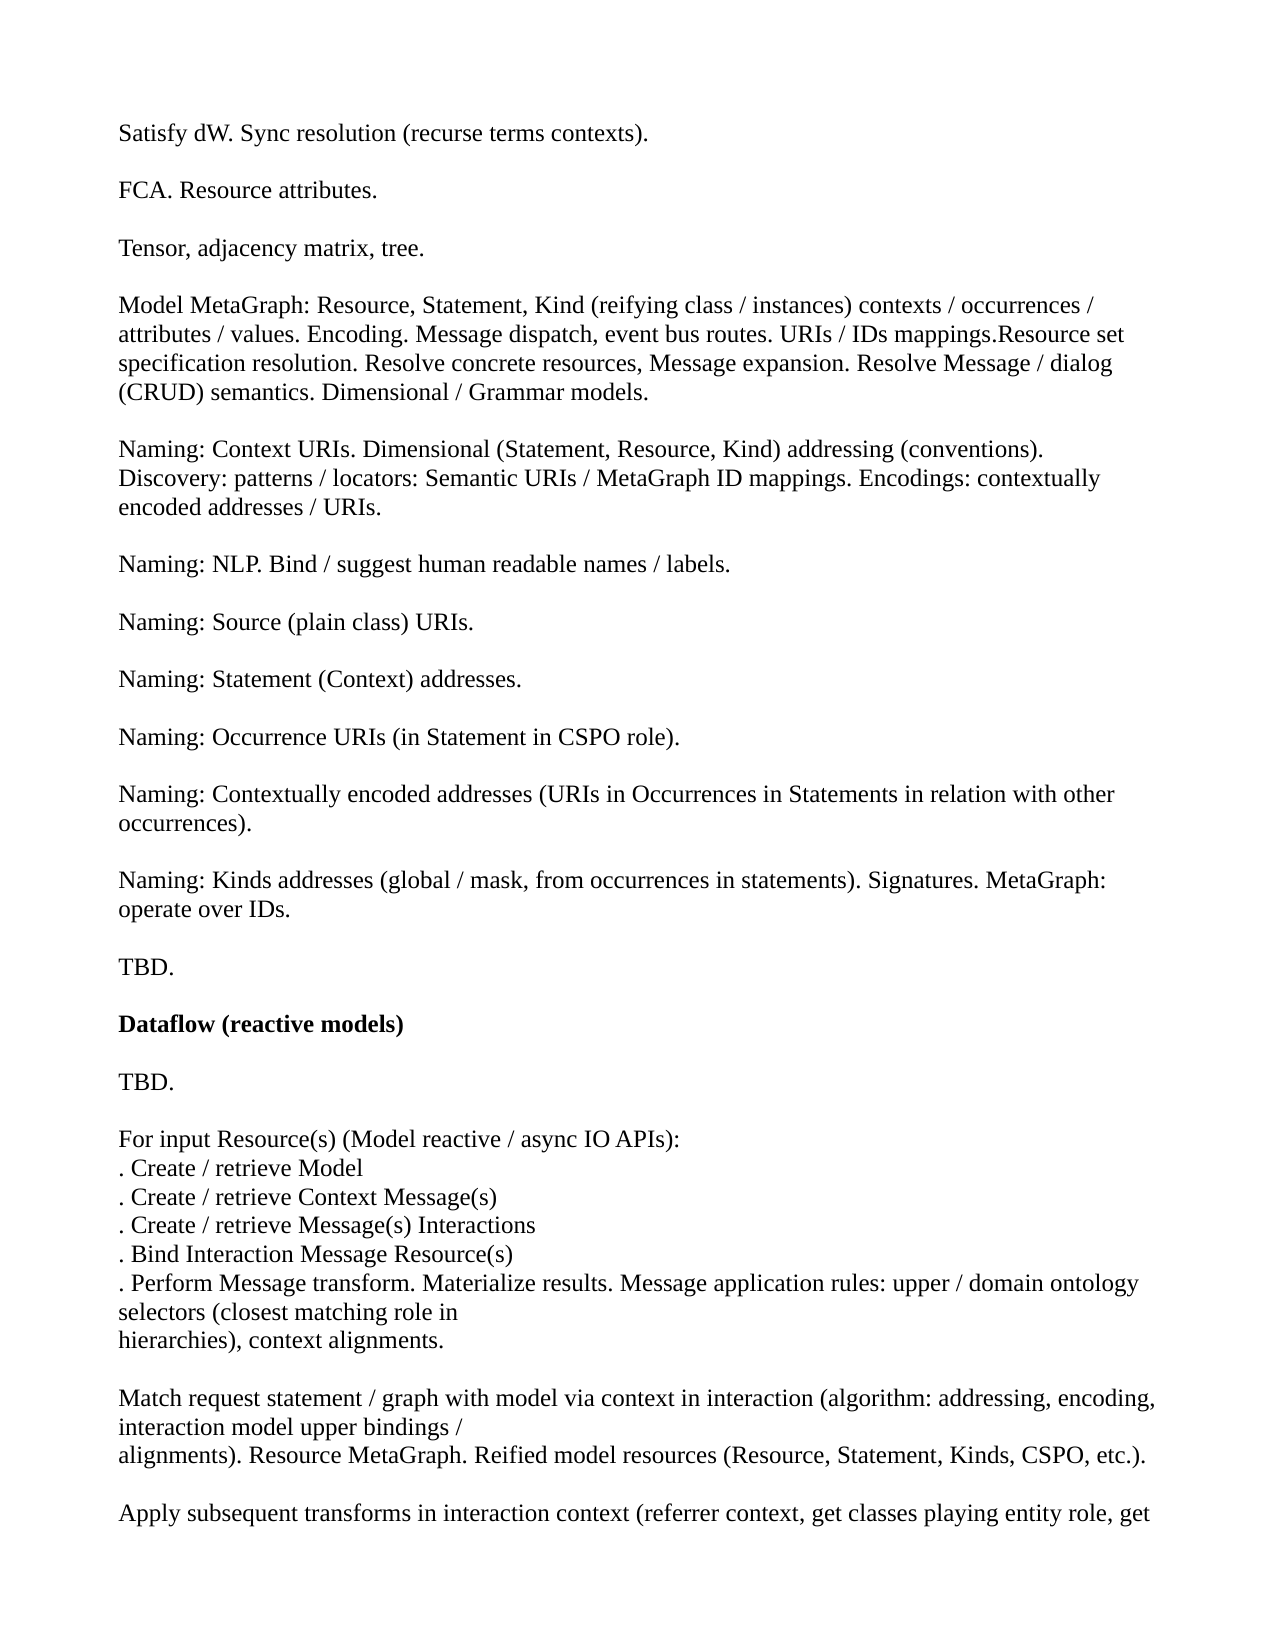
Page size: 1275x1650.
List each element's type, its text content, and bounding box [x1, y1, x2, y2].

text Model MetaGraph: Resource, Statement, Kind (reifying class / instances) contexts / occurrences / attributes / values. Encoding. Message dispatch, event bus routes. URIs / IDs mappings.Resource set specification resolution. Resolve concrete resources, Message expansion. Resolve Message / dialog (CRUD) semantics. Dimensional / Grammar models. [118, 262, 1157, 406]
text Naming: Contextually encoded addresses (URIs in Occurrences in Statements in relation with other occurrences). [118, 779, 1157, 837]
text Naming: Source (plain class) URIs. [118, 607, 1157, 636]
text Naming: NLP. Bind / suggest human readable names / labels. [118, 549, 1157, 578]
text Naming: Kinds addresses (global / mask, from occurrences in statements). Signatures. MetaGraph: operate over IDs. [118, 866, 1157, 923]
text Naming: Statement (Context) addresses. [118, 664, 1157, 693]
text Dataflow (reactive models) [118, 1009, 1157, 1038]
text TBD. [118, 1067, 1157, 1096]
text FCA. Resource attributes. [118, 147, 1157, 204]
text Tensor, adjacency matrix, tree. [118, 233, 1157, 262]
text TBD. [118, 952, 1157, 981]
text Match request statement / graph with model via context in interaction (algorithm: addressing, encoding, interaction model upper bindings / alignments). Resource MetaGraph. Reified model resources (Resource, Statement, Kinds, CSPO, etc.). [118, 1354, 1157, 1469]
text Naming: Occurrence URIs (in Statement in CSPO role). [118, 722, 1157, 751]
text Satisfy dW. Sync resolution (recurse terms contexts). [118, 118, 1157, 147]
text For input Resource(s) (Model reactive / async IO APIs): . Create / retrieve Model . Create / retrieve Context Message(s) . Create / retrieve Message(s) Interactions . Bind Interaction Message Resource(s) . Perform Message transform. Materialize results. Message application rules: upper / domain ontology selectors (closest matching role in hierarchies), context alignments. [118, 1124, 1157, 1354]
text Apply subsequent transforms in interaction context (referrer context, get classes playing entity role, get [118, 1469, 1157, 1527]
text Naming: Context URIs. Dimensional (Statement, Resource, Kind) addressing (conventions). Discovery: patterns / locators: Semantic URIs / MetaGraph ID mappings. Encodings: contextually encoded addresses / URIs. [118, 434, 1157, 521]
